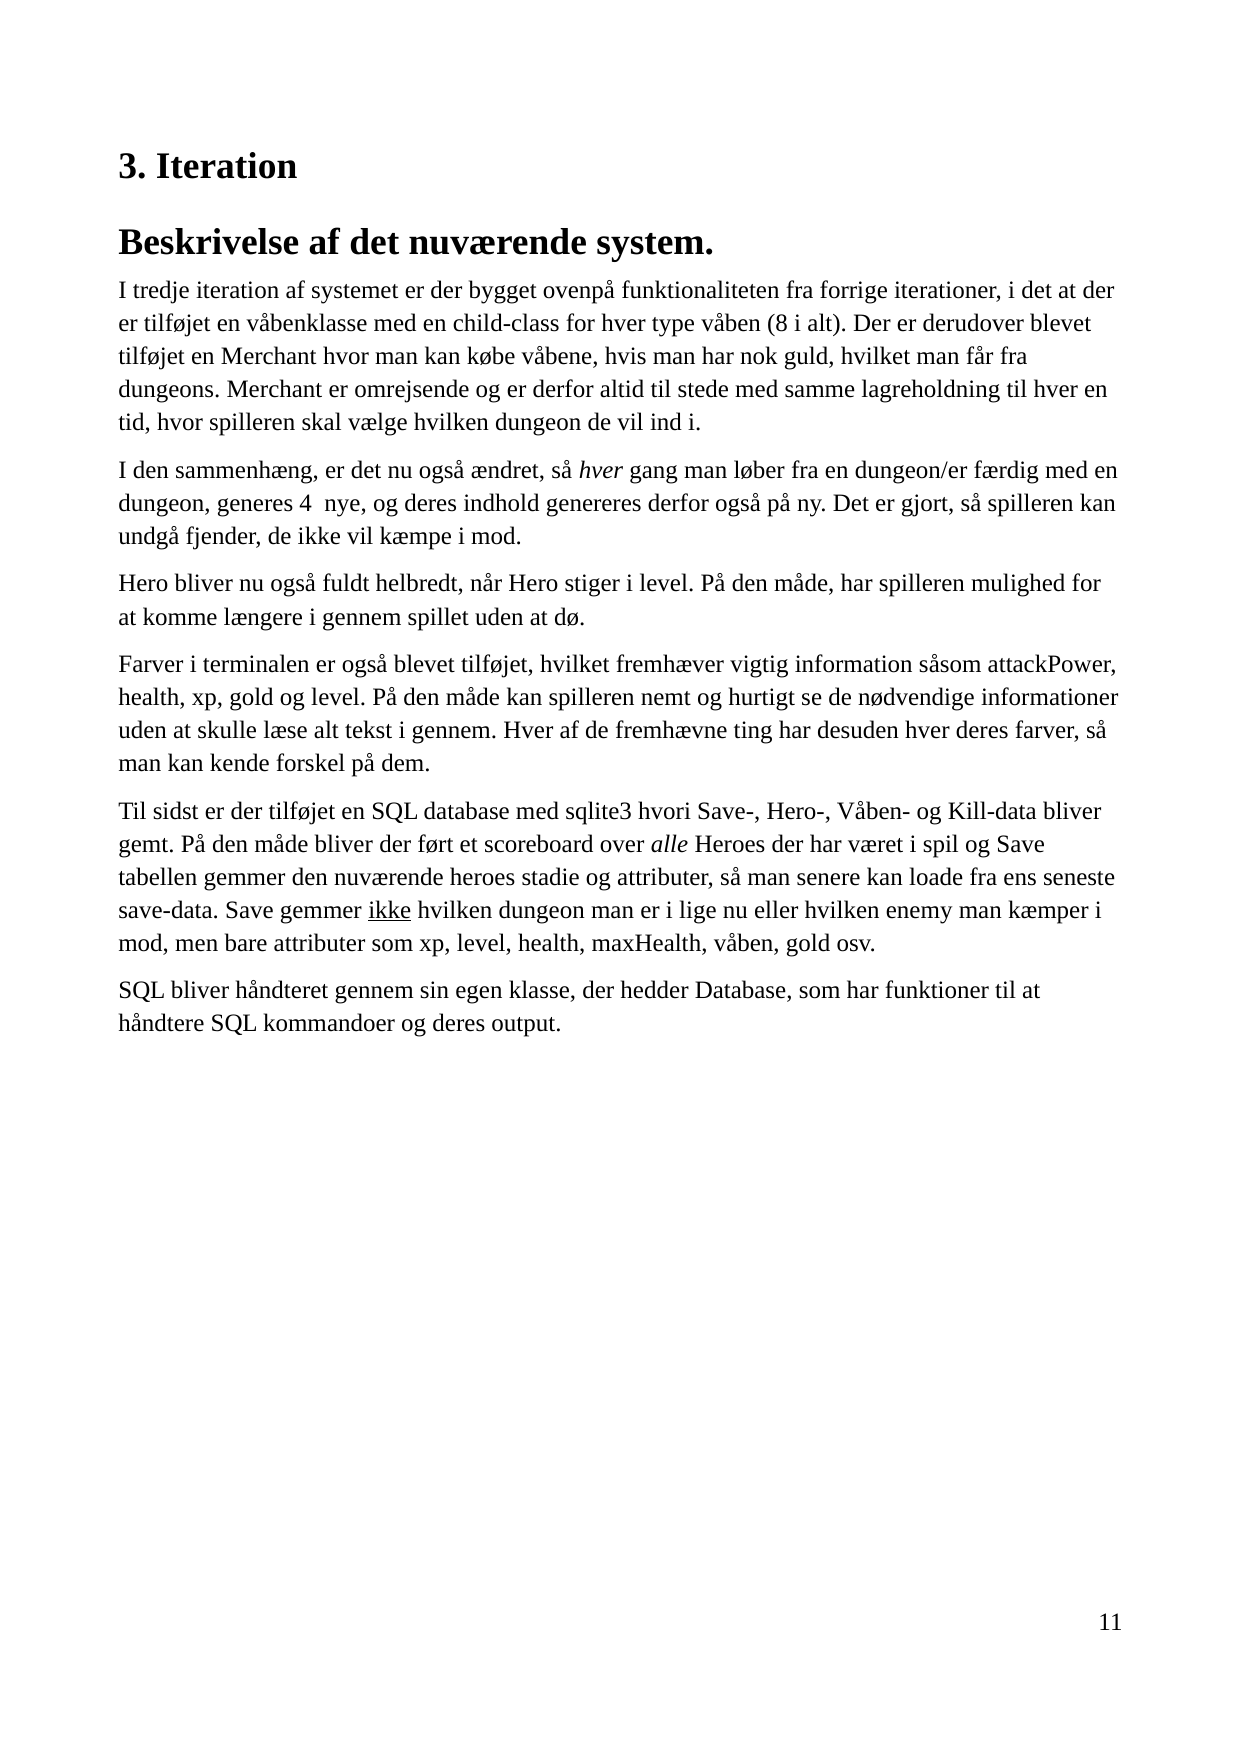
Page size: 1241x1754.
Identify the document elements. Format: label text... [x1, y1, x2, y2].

text SQL bliver håndteret gennem sin egen klasse, der hedder Database, som har funktioner til at håndtere SQL kommandoer og deres output. [118, 976, 1122, 1037]
text Farver i terminalen er også blevet tilføjet, hvilket fremhæver vigtig information såsom attackPower, health, xp, gold og level. På den måde kan spilleren nemt og hurtigt se de nødvendige informationer uden at skulle læse alt tekst i gennem. Hver af de fremhævne ting har desuden hver deres farver, så man kan kende forskel på dem. [118, 649, 1122, 777]
text Hero bliver nu også fuldt helbredt, når Hero stiger i level. På den måde, har spilleren mulighed for at komme længere i gennem spillet uden at dø. [118, 568, 1122, 630]
subtitle 3. Iteration [118, 143, 1122, 186]
subtitle Beskrivelse af det nuværende system. [118, 219, 1122, 263]
text Til sidst er der tilføjet en SQL database med sqlite3 hvori Save-, Hero-, Våben- og Kill-data bliver gemt. På den måde bliver der ført et scoreboard over alle Heroes der har været i spil og Save tabellen gemmer den nuværende heroes stadie og attributer, så man senere kan loade fra ens seneste save-data. Save gemmer ikke hvilken dungeon man er i lige nu eller hvilken enemy man kæmper i mod, men bare attributer som xp, level, health, maxHealth, våben, gold osv. [118, 796, 1122, 957]
text I tredje iteration af systemet er der bygget ovenpå funktionaliteten fra forrige iterationer, i det at der er tilføjet en våbenklasse med en child-class for hver type våben (8 i alt). Der er derudover blevet tilføjet en Merchant hvor man kan købe våbene, hvis man har nok guld, hvilket man får fra dungeons. Merchant er omrejsende og er derfor altid til stede med samme lagreholdning til hver en tid, hvor spilleren skal vælge hvilken dungeon de vil ind i. [118, 275, 1122, 436]
text I den sammenhæng, er det nu også ændret, så hver gang man løber fra en dungeon/er færdig med en dungeon, generes 4 nye, og deres indhold genereres derfor også på ny. Det er gjort, så spilleren kan undgå fjender, de ikke vil kæmpe i mod. [118, 455, 1122, 550]
